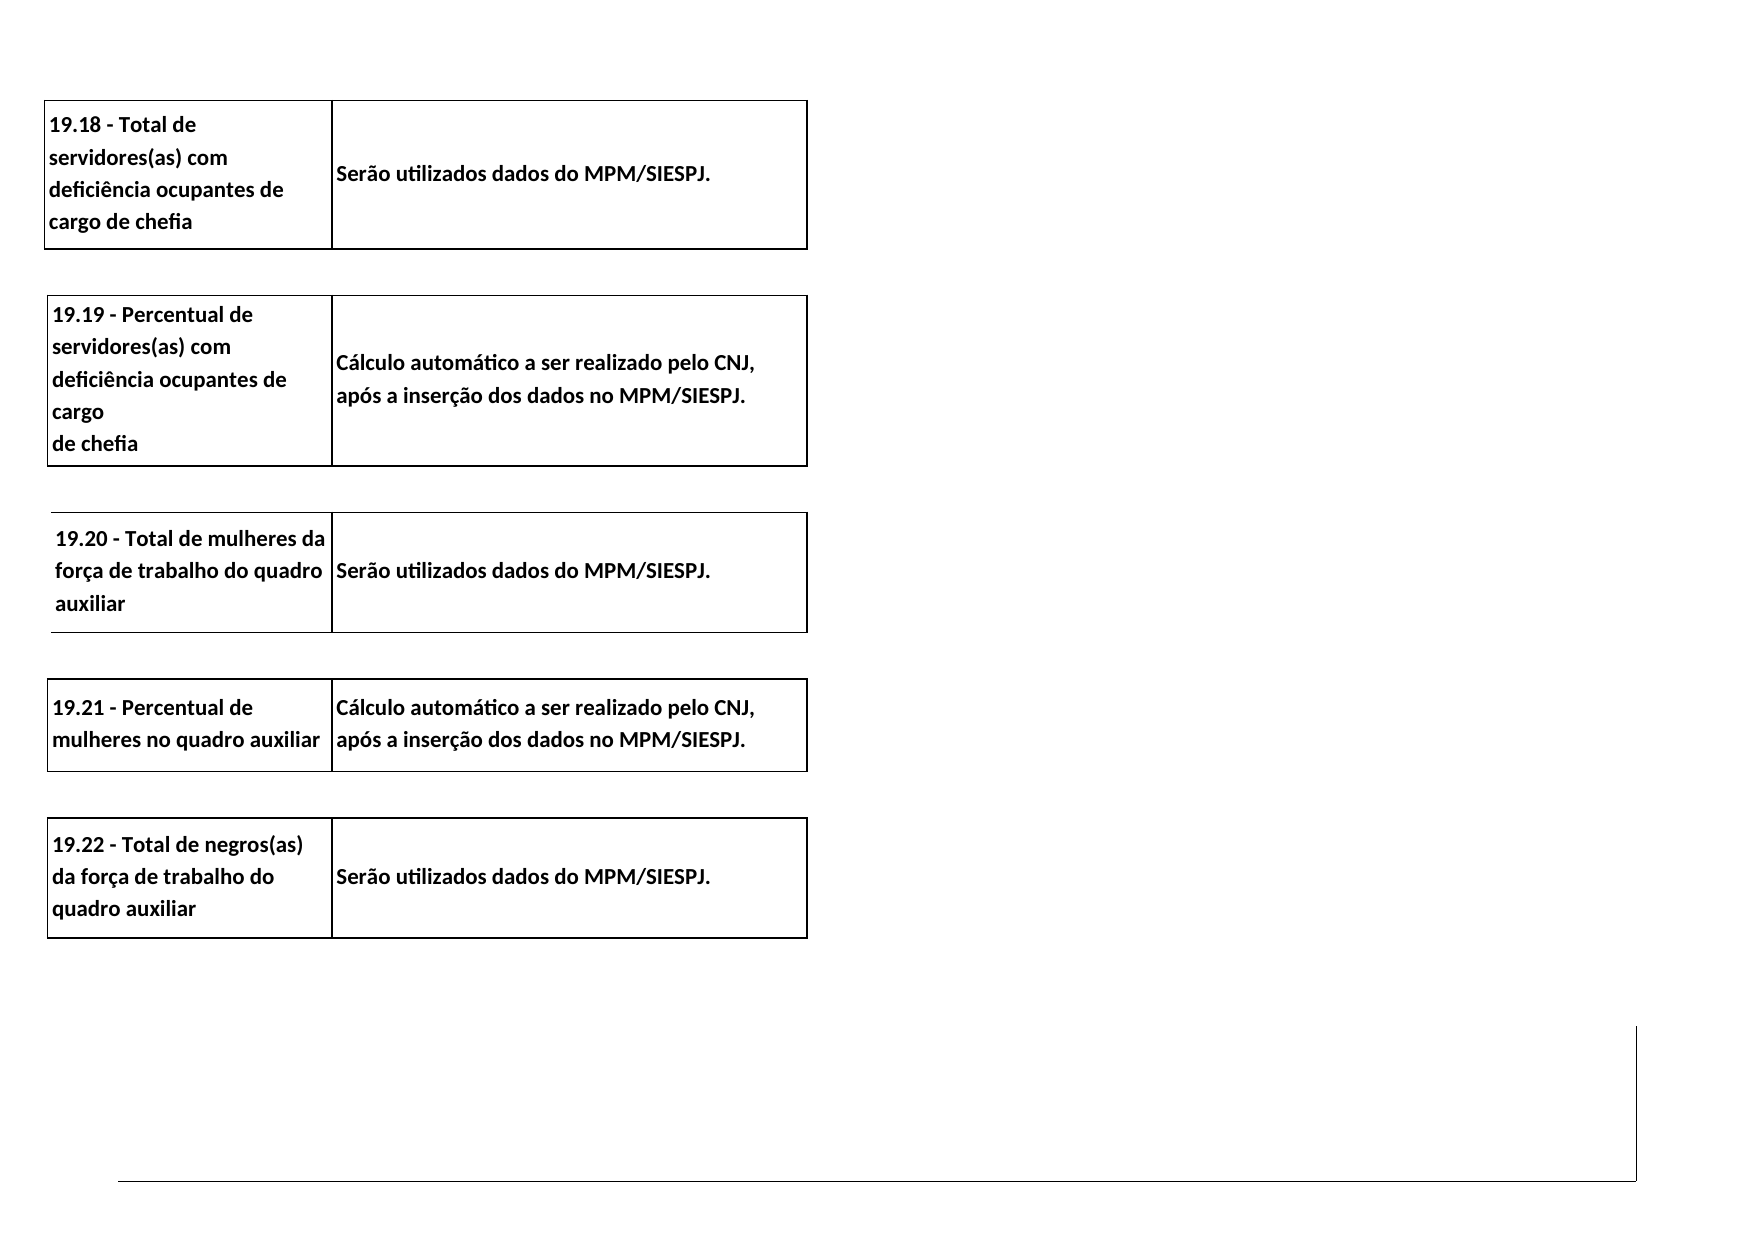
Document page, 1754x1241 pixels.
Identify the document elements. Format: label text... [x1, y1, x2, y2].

table_header Serão utilizados dados do MPM/SIESPJ. [333, 819, 806, 937]
table_header Cálculo automático a ser realizado pelo CNJ, após a inserção dos dados no MPM/SIESPJ. [333, 680, 806, 771]
table_header 19.19 - Percentual de servidores(as) com deficiência ocupantes de cargo de chefia [48, 296, 331, 465]
table_header Serão utilizados dados do MPM/SIESPJ. [333, 513, 806, 632]
table_header 19.20 - Total de mulheres da força de trabalho do quadro auxiliar [51, 513, 331, 632]
table_header 19.18 - Total de servidores(as) com deficiência ocupantes de cargo de chefia [45, 101, 331, 248]
table_header 19.22 - Total de negros(as) da força de trabalho do quadro auxiliar [48, 819, 331, 937]
table_header Cálculo automático a ser realizado pelo CNJ, após a inserção dos dados no MPM/SIESPJ. [333, 296, 806, 465]
table_header 19.21 - Percentual de mulheres no quadro auxiliar [48, 680, 331, 771]
table_header Serão utilizados dados do MPM/SIESPJ. [333, 101, 806, 248]
